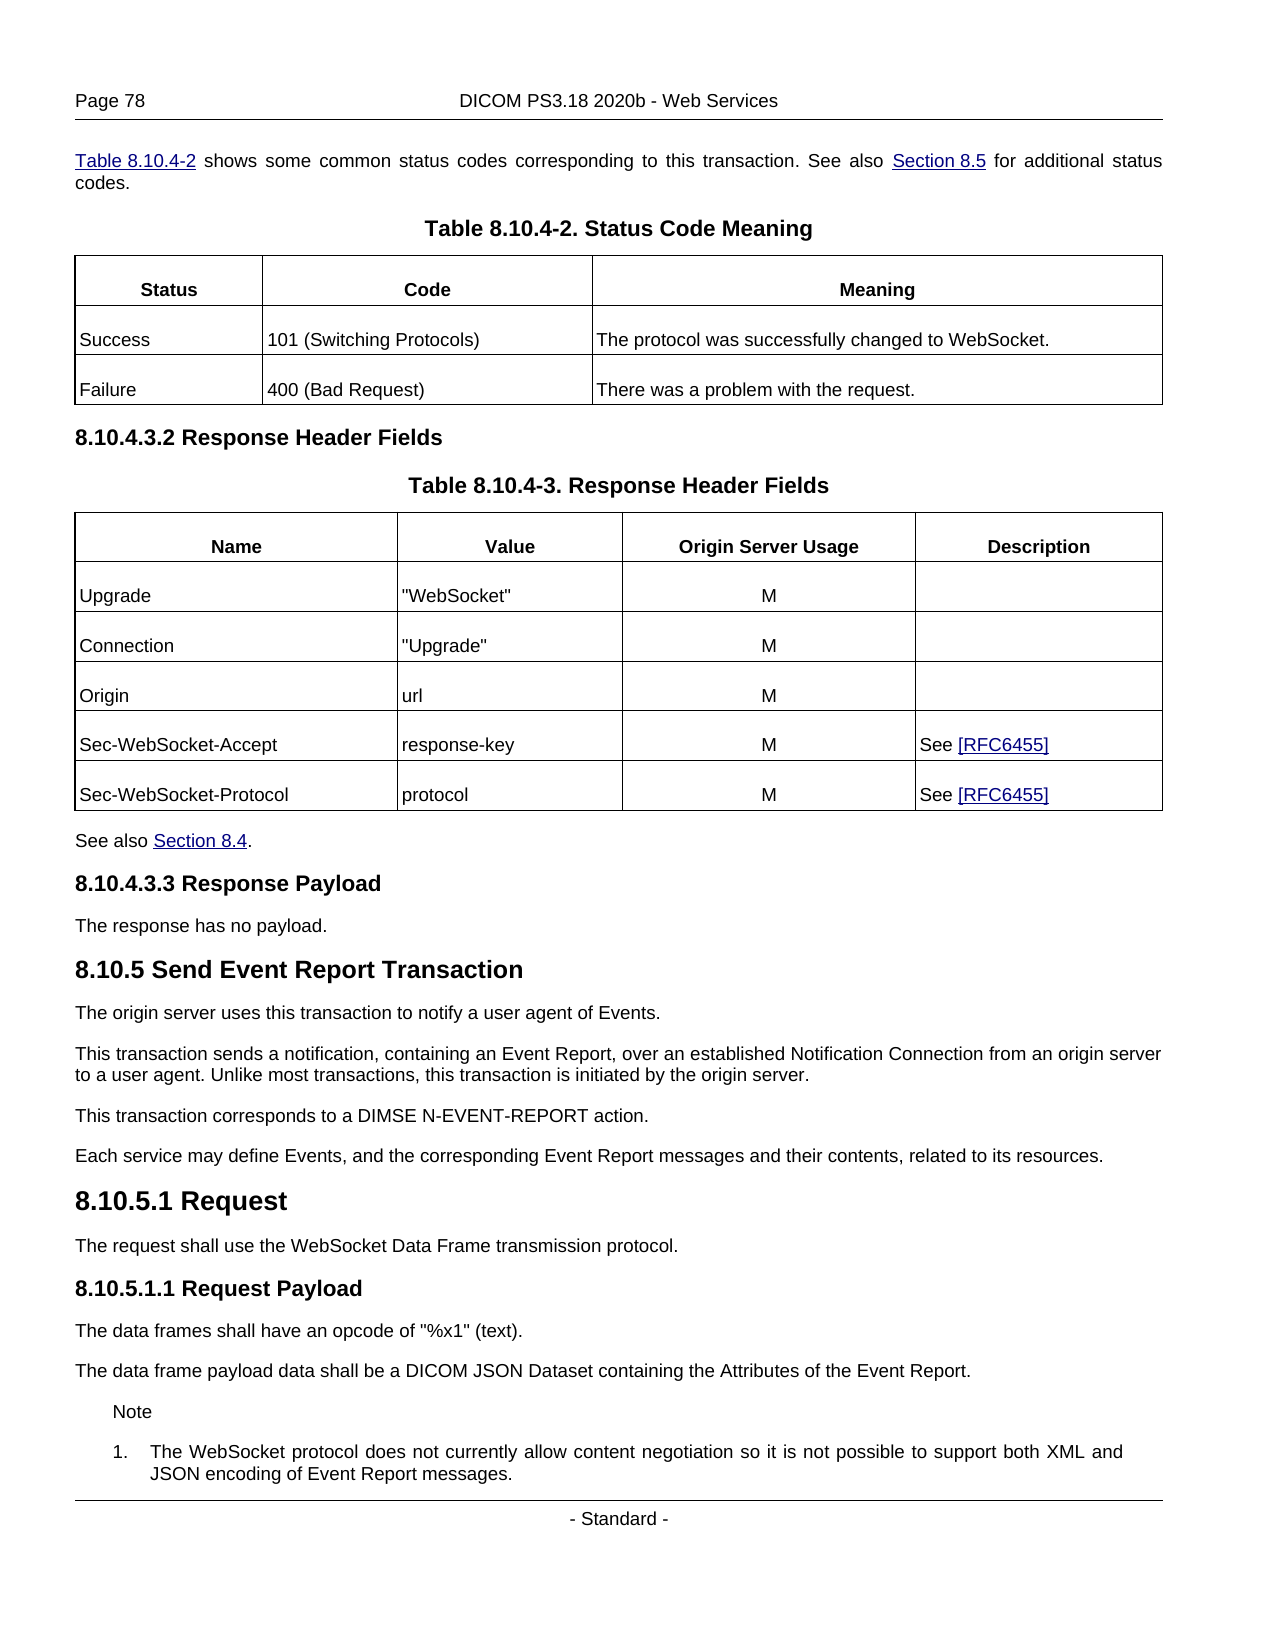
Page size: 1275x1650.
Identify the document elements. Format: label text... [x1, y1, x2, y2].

table_cell protocol [398, 761, 622, 810]
text The response has no payload. [75, 914, 1162, 936]
text Table 8.10.4-3. Response Header Fields [75, 472, 1162, 498]
table_cell M [623, 711, 915, 760]
table_cell url [398, 662, 622, 710]
table_header Value [398, 513, 622, 561]
text This transaction corresponds to a DIMSE N-EVENT-REPORT action. [75, 1104, 1162, 1126]
table_cell Sec-WebSocket-Protocol [76, 761, 397, 810]
table_header Origin Server Usage [623, 513, 915, 561]
table_cell "WebSocket" [398, 562, 622, 611]
table_cell [916, 612, 1162, 661]
table_cell See [RFC6455] [916, 761, 1162, 810]
table_header Description [916, 513, 1162, 561]
text This transaction sends a notification, containing an Event Report, over an established Notification Connection from an origin server to a user agent. Unlike most transactions, this transaction is initiated by the origin server. [75, 1042, 1162, 1086]
table_cell [916, 662, 1162, 710]
table_cell Upgrade [76, 562, 397, 611]
text See also Section 8.4. [75, 829, 1162, 851]
text 8.10.5 Send Event Report Transaction [75, 955, 1162, 983]
table_cell M [623, 562, 915, 611]
table_cell Connection [76, 612, 397, 661]
table_cell Sec-WebSocket-Accept [76, 711, 397, 760]
table_header Code [263, 256, 592, 305]
table_cell response-key [398, 711, 622, 760]
text The origin server uses this transaction to notify a user agent of Events. [75, 1002, 1162, 1024]
text 8.10.5.1 Request [75, 1185, 1162, 1216]
text Each service may define Events, and the corresponding Event Report messages and their contents, related to its resources. [75, 1145, 1162, 1166]
table_cell There was a problem with the request. [593, 355, 1162, 404]
text Note [112, 1401, 1125, 1422]
table_cell The protocol was successfully changed to WebSocket. [593, 306, 1162, 354]
table_header Status [76, 256, 262, 305]
table_cell See [RFC6455] [916, 711, 1162, 760]
text 8.10.4.3.2 Response Header Fields [75, 424, 1162, 450]
table_cell 400 (Bad Request) [263, 355, 592, 404]
table_cell 101 (Switching Protocols) [263, 306, 592, 354]
table_cell M [623, 612, 915, 661]
table_cell M [623, 662, 915, 710]
table_cell M [623, 761, 915, 810]
table_header Meaning [593, 256, 1162, 305]
table_cell Failure [76, 355, 262, 404]
text The request shall use the WebSocket Data Frame transmission protocol. [75, 1235, 1162, 1257]
text The data frames shall have an opcode of "%x1" (text). [75, 1320, 1162, 1341]
table_cell "Upgrade" [398, 612, 622, 661]
text Table 8.10.4-2. Status Code Meaning [75, 216, 1162, 241]
text 1. The WebSocket protocol does not currently allow content negotiation so it is not possible to support both XML and JSON encoding of Event Report messages. [112, 1441, 1125, 1484]
text 8.10.4.3.3 Response Payload [75, 870, 1162, 896]
text The data frame payload data shall be a DICOM JSON Dataset containing the Attributes of the Event Report. [75, 1360, 1162, 1382]
table_cell Success [76, 306, 262, 354]
table_header Name [76, 513, 397, 561]
text Table 8.10.4-2 shows some common status codes corresponding to this transaction. See also Section 8.5 for additional status codes. [75, 150, 1162, 193]
text 8.10.5.1.1 Request Payload [75, 1275, 1162, 1301]
table_cell [916, 562, 1162, 611]
table_cell Origin [76, 662, 397, 710]
